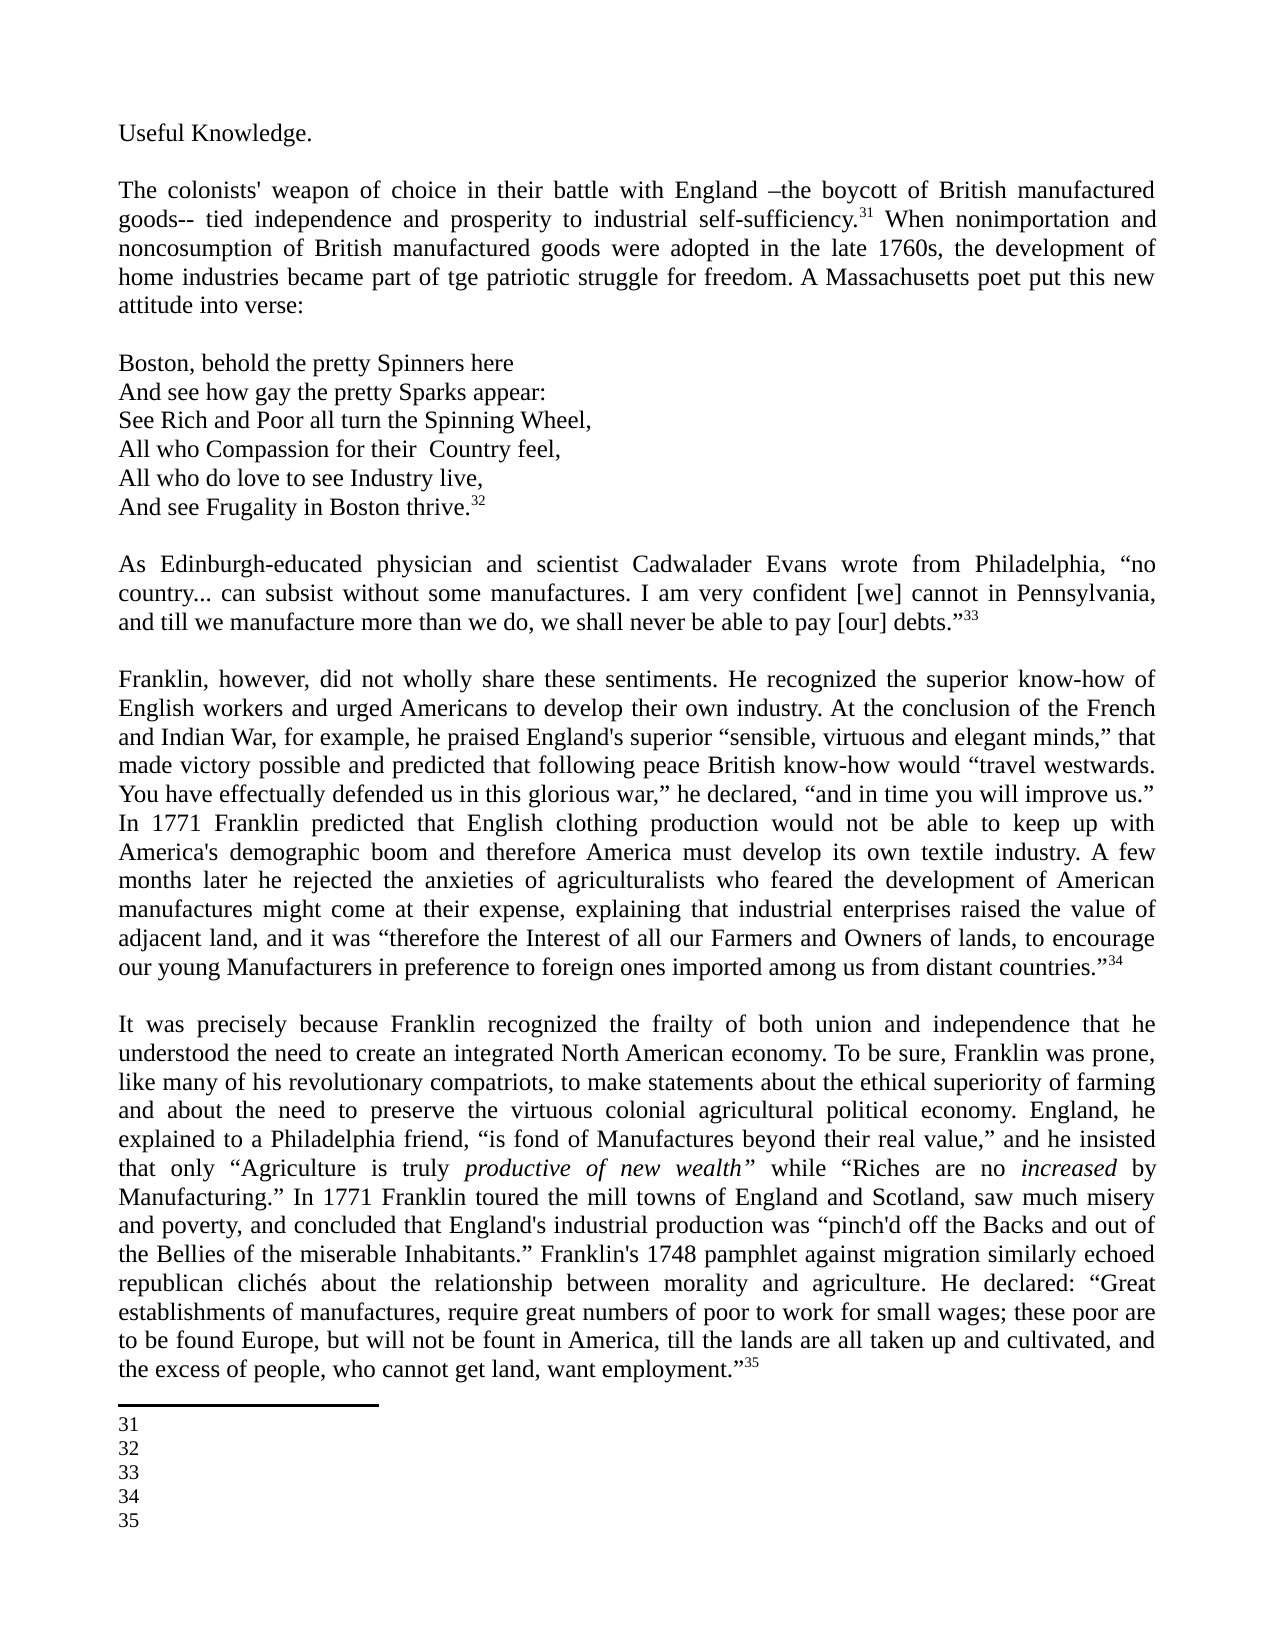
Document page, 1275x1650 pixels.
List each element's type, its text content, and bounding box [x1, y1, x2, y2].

text See Rich and Poor all turn the Spinning Wheel, [118, 406, 1157, 434]
text Useful Knowledge. [118, 118, 1157, 147]
text Boston, behold the pretty Spinners here [118, 348, 1157, 377]
text As Edinburgh-educated physician and scientist Cadwalader Evans wrote from Philadelphia, “no country... can subsist without some manufactures. I am very confident [we] cannot in Pennsylvania, and till we manufacture more than we do, we shall never be able to pay [our] debts.” [118, 549, 1157, 636]
text And see Frugality in Boston thrive. [118, 492, 1157, 521]
text All who Compassion for their Country feel, [118, 434, 1157, 463]
text It was precisely because Franklin recognized the frailty of both union and independence that he understood the need to create an integrated North American economy. To be sure, Franklin was prone, like many of his revolutionary compatriots, to make statements about the ethical superiority of farming and about the need to preserve the virtuous colonial agricultural political economy. England, he explained to a Philadelphia friend, “is fond of Manufactures beyond their real value,” and he insisted that only “Agriculture is truly productive of new wealth” while “Riches are no increased by Manufacturing.” In 1771 Franklin toured the mill towns of England and Scotland, saw much misery and poverty, and concluded that England's industrial production was “pinch'd off the Backs and out of the Bellies of the miserable Inhabitants.” Franklin's 1748 pamphlet against migration similarly echoed republican clichés about the relationship between morality and agriculture. He declared: “Great establishments of manufactures, require great numbers of poor to work for small wages; these poor are to be found Europe, but will not be fount in America, till the lands are all taken up and cultivated, and the excess of people, who cannot get land, want employment.” [118, 1009, 1157, 1383]
text Franklin, however, did not wholly share these sentiments. He recognized the superior know-how of English workers and urged Americans to develop their own industry. At the conclusion of the French and Indian War, for example, he praised England's superior “sensible, virtuous and elegant minds,” that made victory possible and predicted that following peace British know-how would “travel westwards. You have effectually defended us in this glorious war,” he declared, “and in time you will improve us.” In 1771 Franklin predicted that English clothing production would not be able to keep up with America's demographic boom and therefore America must develop its own textile industry. A few months later he rejected the anxieties of agriculturalists who feared the development of American manufactures might come at their expense, explaining that industrial enterprises raised the value of adjacent land, and it was “therefore the Interest of all our Farmers and Owners of lands, to encourage our young Manufacturers in preference to foreign ones imported among us from distant countries.” [118, 664, 1157, 981]
text The colonists' weapon of choice in their battle with England –the boycott of British manufactured goods-- tied independence and prosperity to industrial self-sufficiency. When nonimportation and noncosumption of British manufactured goods were adopted in the late 1760s, the development of home industries became part of tge patriotic struggle for freedom. A Massachusetts poet put this new attitude into verse: [118, 176, 1157, 319]
text And see how gay the pretty Sparks appear: [118, 377, 1157, 406]
text All who do love to see Industry live, [118, 463, 1157, 492]
